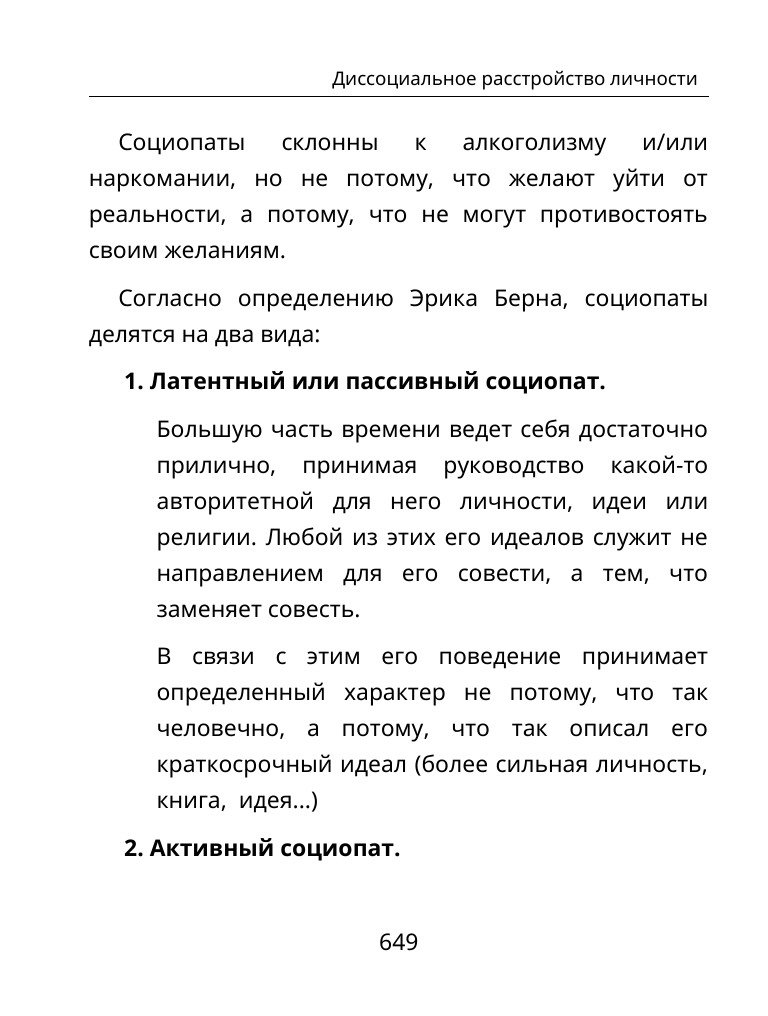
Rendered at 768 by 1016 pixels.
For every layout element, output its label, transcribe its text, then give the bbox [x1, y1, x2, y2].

list Активный социопат. [118, 832, 709, 863]
list Большую часть времени ведет себя достаточно прилично, принимая руководство какой-то авторитетной для него личности, идеи или религии. Любой из этих его идеалов служит не направлением для его совести, а тем, что заменяет совесть. [118, 413, 709, 624]
text Социопаты склонны к алкоголизму и/или наркомании, но не потому, что желают уйти от реальности, а потому, что не могут противостоять своим желаниям. [88, 126, 709, 265]
text Согласно определению Эрика Берна, социопаты делятся на два вида: [88, 282, 709, 349]
list Латентный или пассивный социопат. [118, 365, 709, 396]
list В связи с этим его поведение принимает определенный характер не потому, что так человечно, а потому, что так описал его краткосрочный идеал (более сильная личность, книга, идея...) [118, 640, 709, 815]
